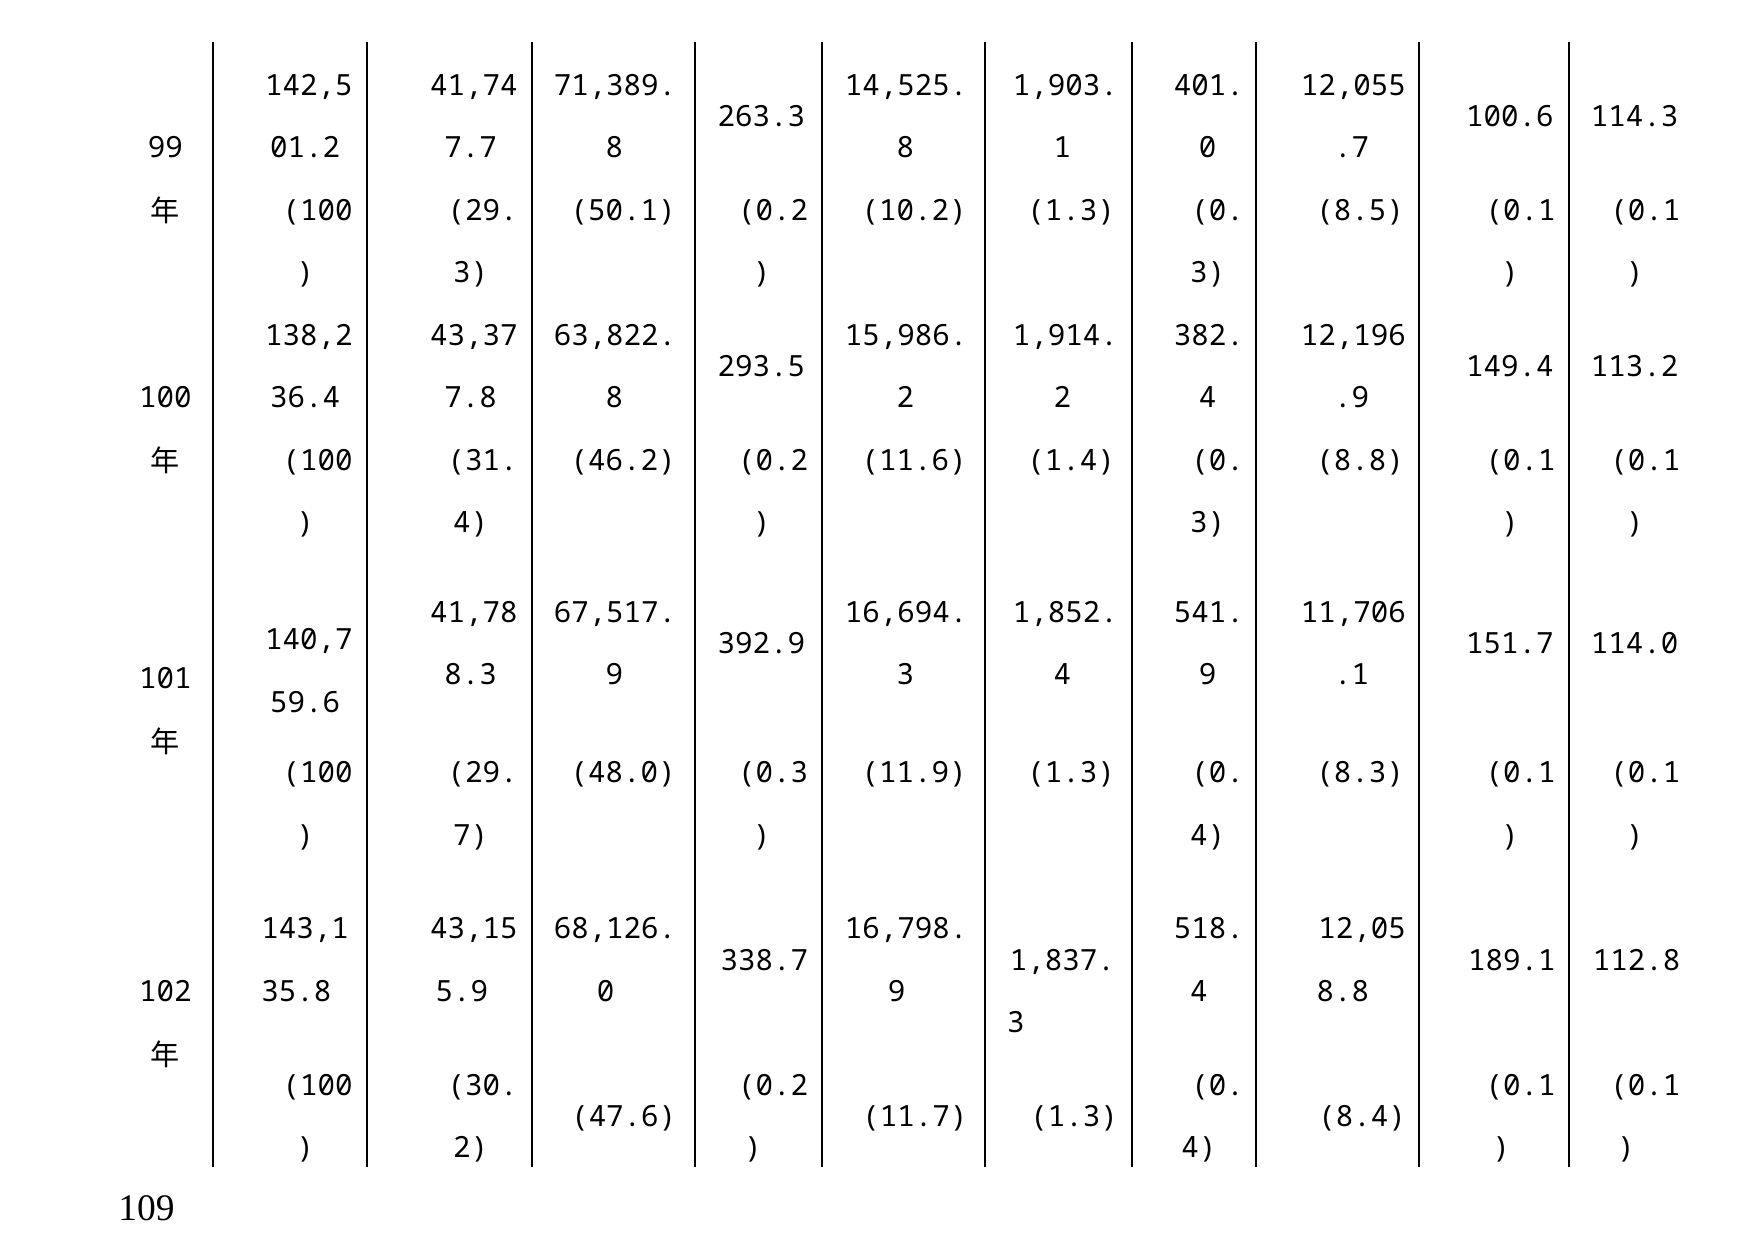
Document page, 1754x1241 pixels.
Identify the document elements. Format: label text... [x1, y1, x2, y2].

table_cell 15,986.2 [823, 292, 984, 417]
table_cell 392.9 [696, 542, 821, 722]
table_cell 149.4 [1420, 292, 1568, 417]
table_cell 41,747.7 [368, 42, 531, 167]
table_cell 541.9 [1133, 542, 1255, 722]
table_cell 63,822.8 [533, 292, 694, 417]
table_cell (10.2) [823, 167, 984, 292]
table_cell 338.7 [696, 855, 821, 1042]
table_cell 189.1 [1420, 855, 1568, 1042]
table_cell 138,236.4 [214, 292, 366, 417]
table_cell 140,759.6 [214, 542, 366, 722]
table_cell 382.4 [1133, 292, 1255, 417]
table_cell 102年 [110, 855, 212, 1167]
table_cell (0.1) [1570, 1042, 1693, 1167]
table_cell (0.4) [1133, 722, 1255, 855]
table_cell (1.3) [986, 1042, 1131, 1167]
table_cell 12,055.7 [1257, 42, 1418, 167]
table_cell 1,914.2 [986, 292, 1131, 417]
table_cell (8.8) [1257, 417, 1418, 542]
table_cell 101年 [110, 542, 212, 855]
table_cell (0.3) [1133, 417, 1255, 542]
table_cell (1.3) [986, 722, 1131, 855]
table_cell 1,903.1 [986, 42, 1131, 167]
table_cell (0.1) [1420, 417, 1568, 542]
table_cell (47.6) [533, 1042, 694, 1167]
table_cell 1,837.3 [986, 855, 1131, 1042]
table_cell (1.3) [986, 167, 1131, 292]
table_cell 401.0 [1133, 42, 1255, 167]
table_cell 518.4 [1133, 855, 1255, 1042]
table_cell 43,155.9 [368, 855, 531, 1042]
table_cell 112.8 [1570, 855, 1693, 1042]
table_cell (0.1) [1420, 167, 1568, 292]
table_cell (100) [214, 167, 366, 292]
table_cell (8.5) [1257, 167, 1418, 292]
table_cell 142,501.2 [214, 42, 366, 167]
table_cell 263.3 [696, 42, 821, 167]
table_cell 11,706.1 [1257, 542, 1418, 722]
table_cell (0.1) [1570, 167, 1693, 292]
table_cell (0.1) [1570, 417, 1693, 542]
table_cell 100年 [110, 292, 212, 542]
table_cell (100) [214, 417, 366, 542]
table_cell (0.3) [696, 722, 821, 855]
table_cell (29.7) [368, 722, 531, 855]
table_cell (0.1) [1420, 1042, 1568, 1167]
table_cell 114.0 [1570, 542, 1693, 722]
table_cell (0.4) [1133, 1042, 1255, 1167]
table_cell 41,788.3 [368, 542, 531, 722]
table_cell (0.2) [696, 1042, 821, 1167]
table_cell (8.3) [1257, 722, 1418, 855]
table_cell (11.6) [823, 417, 984, 542]
table_cell (48.0) [533, 722, 694, 855]
table_cell (31.4) [368, 417, 531, 542]
table_cell 16,694.3 [823, 542, 984, 722]
table_cell 14,525.8 [823, 42, 984, 167]
table_cell 12,058.8 [1257, 855, 1418, 1042]
table_cell 100.6 [1420, 42, 1568, 167]
table_cell (0.3) [1133, 167, 1255, 292]
table_cell (100) [214, 722, 366, 855]
table_cell (30.2) [368, 1042, 531, 1167]
table_cell 12,196.9 [1257, 292, 1418, 417]
table_cell 16,798.9 [823, 855, 984, 1042]
table_cell (100) [214, 1042, 366, 1167]
table_cell (1.4) [986, 417, 1131, 542]
table_cell (0.1) [1570, 722, 1693, 855]
table_cell 67,517.9 [533, 542, 694, 722]
table_cell (0.1) [1420, 722, 1568, 855]
table_cell (8.4) [1257, 1042, 1418, 1167]
table_cell (50.1) [533, 167, 694, 292]
table_cell (0.2) [696, 167, 821, 292]
table_cell 99年 [110, 42, 212, 292]
table_cell 143,135.8 [214, 855, 366, 1042]
table_cell 43,377.8 [368, 292, 531, 417]
table_cell (0.2) [696, 417, 821, 542]
table_cell 1,852.4 [986, 542, 1131, 722]
table_cell (11.9) [823, 722, 984, 855]
table_cell (46.2) [533, 417, 694, 542]
table_cell 114.3 [1570, 42, 1693, 167]
table_cell 293.5 [696, 292, 821, 417]
table_cell 113.2 [1570, 292, 1693, 417]
table_cell 151.7 [1420, 542, 1568, 722]
table_cell (11.7) [823, 1042, 984, 1167]
table_cell 71,389.8 [533, 42, 694, 167]
table_cell (29.3) [368, 167, 531, 292]
table_cell 68,126.0 [533, 855, 694, 1042]
